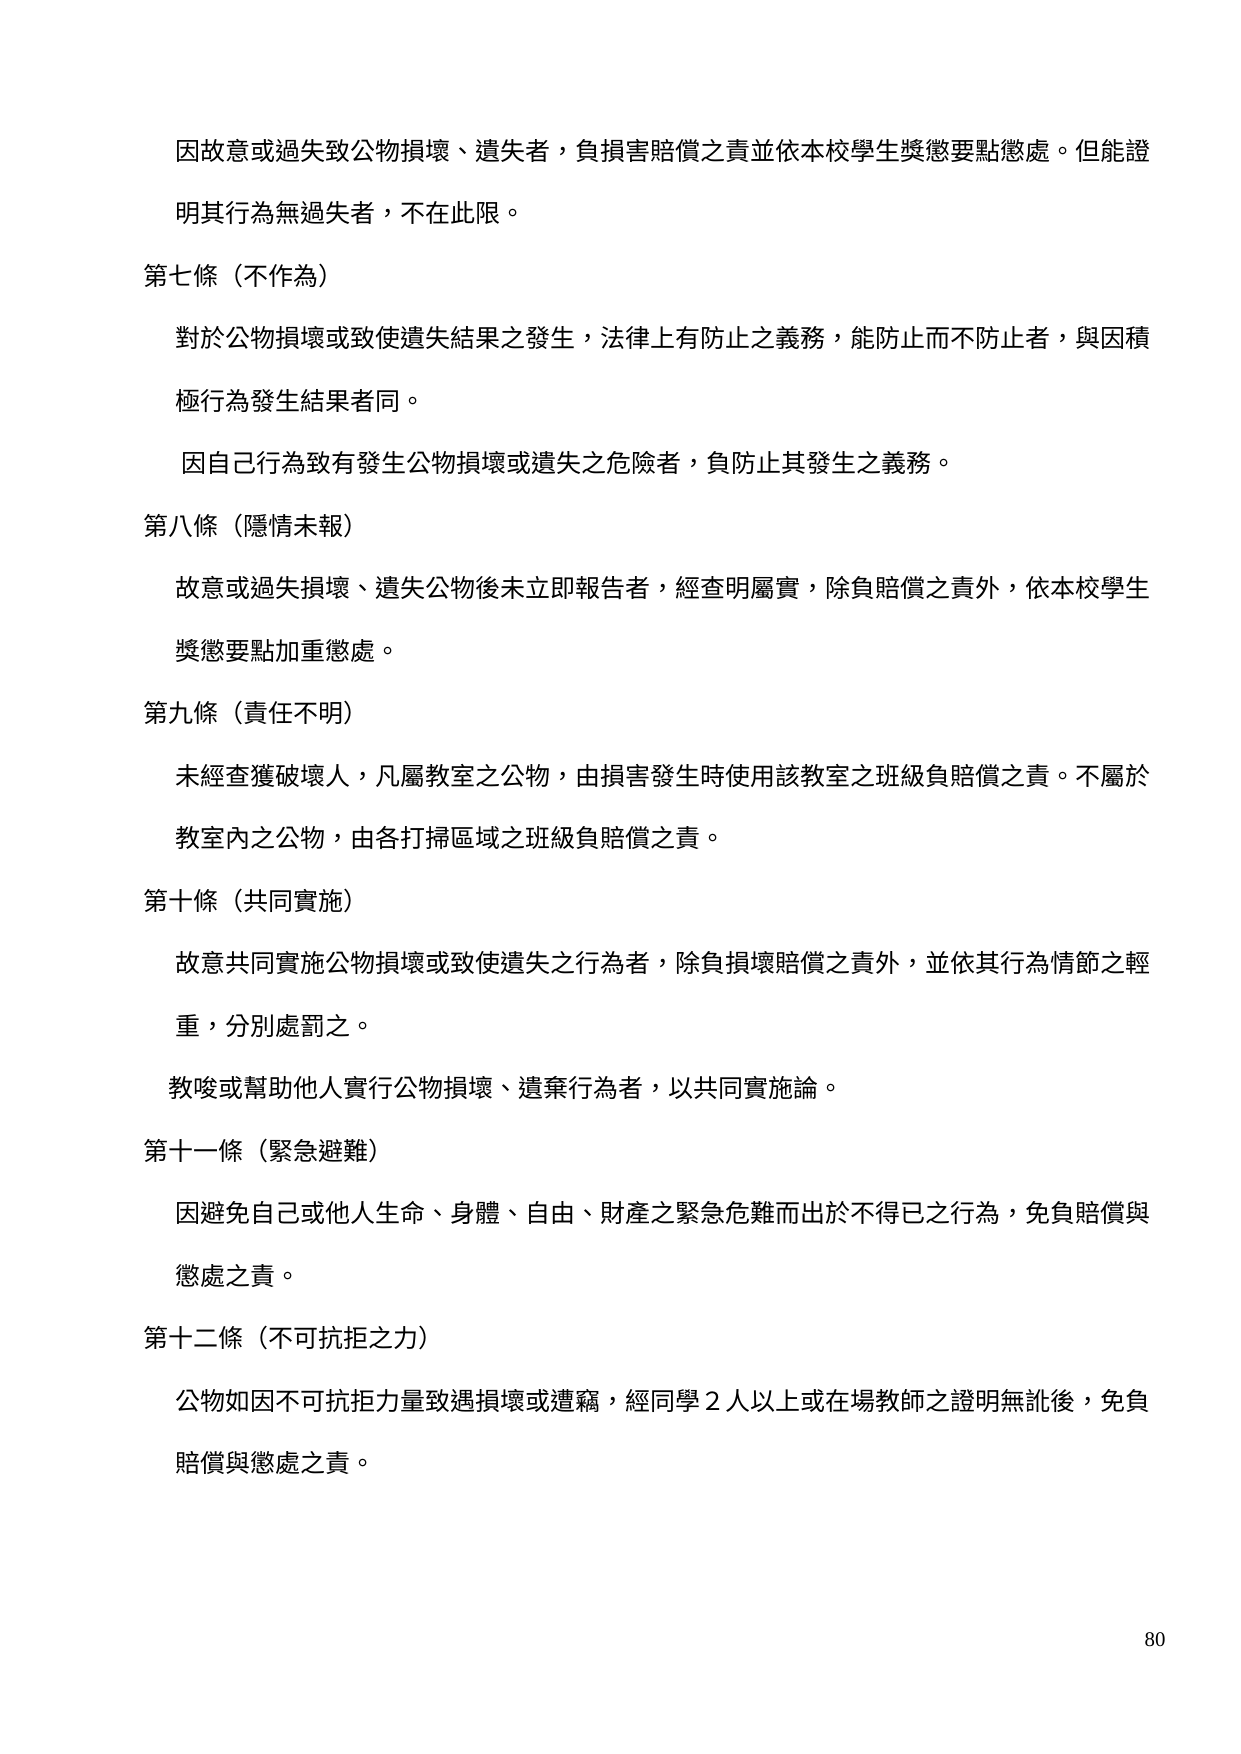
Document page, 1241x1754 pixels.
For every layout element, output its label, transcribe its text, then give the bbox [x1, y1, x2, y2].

text 公物如因不可抗拒力量致遇損壞或遭竊，經同學２人以上或在場教師之證明無訛後，免負賠償與懲處之責。 [175, 1358, 1165, 1483]
text 故意共同實施公物損壞或致使遺失之行為者，除負損壞賠償之責外，並依其行為情節之輕重，分別處罰之。 [175, 920, 1165, 1045]
text 故意或過失損壞、遺失公物後未立即報告者，經查明屬實，除負賠償之責外，依本校學生獎懲要點加重懲處。 [175, 545, 1165, 670]
text 因避免自己或他人生命、身體、自由、財產之緊急危難而出於不得已之行為，免負賠償與懲處之責。 [175, 1170, 1165, 1295]
text 第十一條（緊急避難） [144, 1108, 1165, 1170]
text 第八條（隱情未報） [144, 483, 1165, 545]
text 未經查獲破壞人，凡屬教室之公物，由損害發生時使用該教室之班級負賠償之責。不屬於教室內之公物，由各打掃區域之班級負賠償之責。 [175, 733, 1165, 858]
text 第十條（共同實施） [144, 858, 1165, 920]
text 第七條（不作為） [144, 233, 1165, 295]
text 因故意或過失致公物損壞、遺失者，負損害賠償之責並依本校學生獎懲要點懲處。但能證明其行為無過失者，不在此限。 [175, 108, 1165, 233]
text 因自己行為致有發生公物損壞或遺失之危險者，負防止其發生之義務。 [144, 420, 1165, 483]
text 對於公物損壞或致使遺失結果之發生，法律上有防止之義務，能防止而不防止者，與因積極行為發生結果者同。 [175, 295, 1165, 420]
text 第九條（責任不明） [144, 670, 1165, 733]
text 教唆或幫助他人實行公物損壞、遺棄行為者，以共同實施論。 [144, 1045, 1165, 1108]
text 第十二條（不可抗拒之力） [144, 1295, 1165, 1358]
